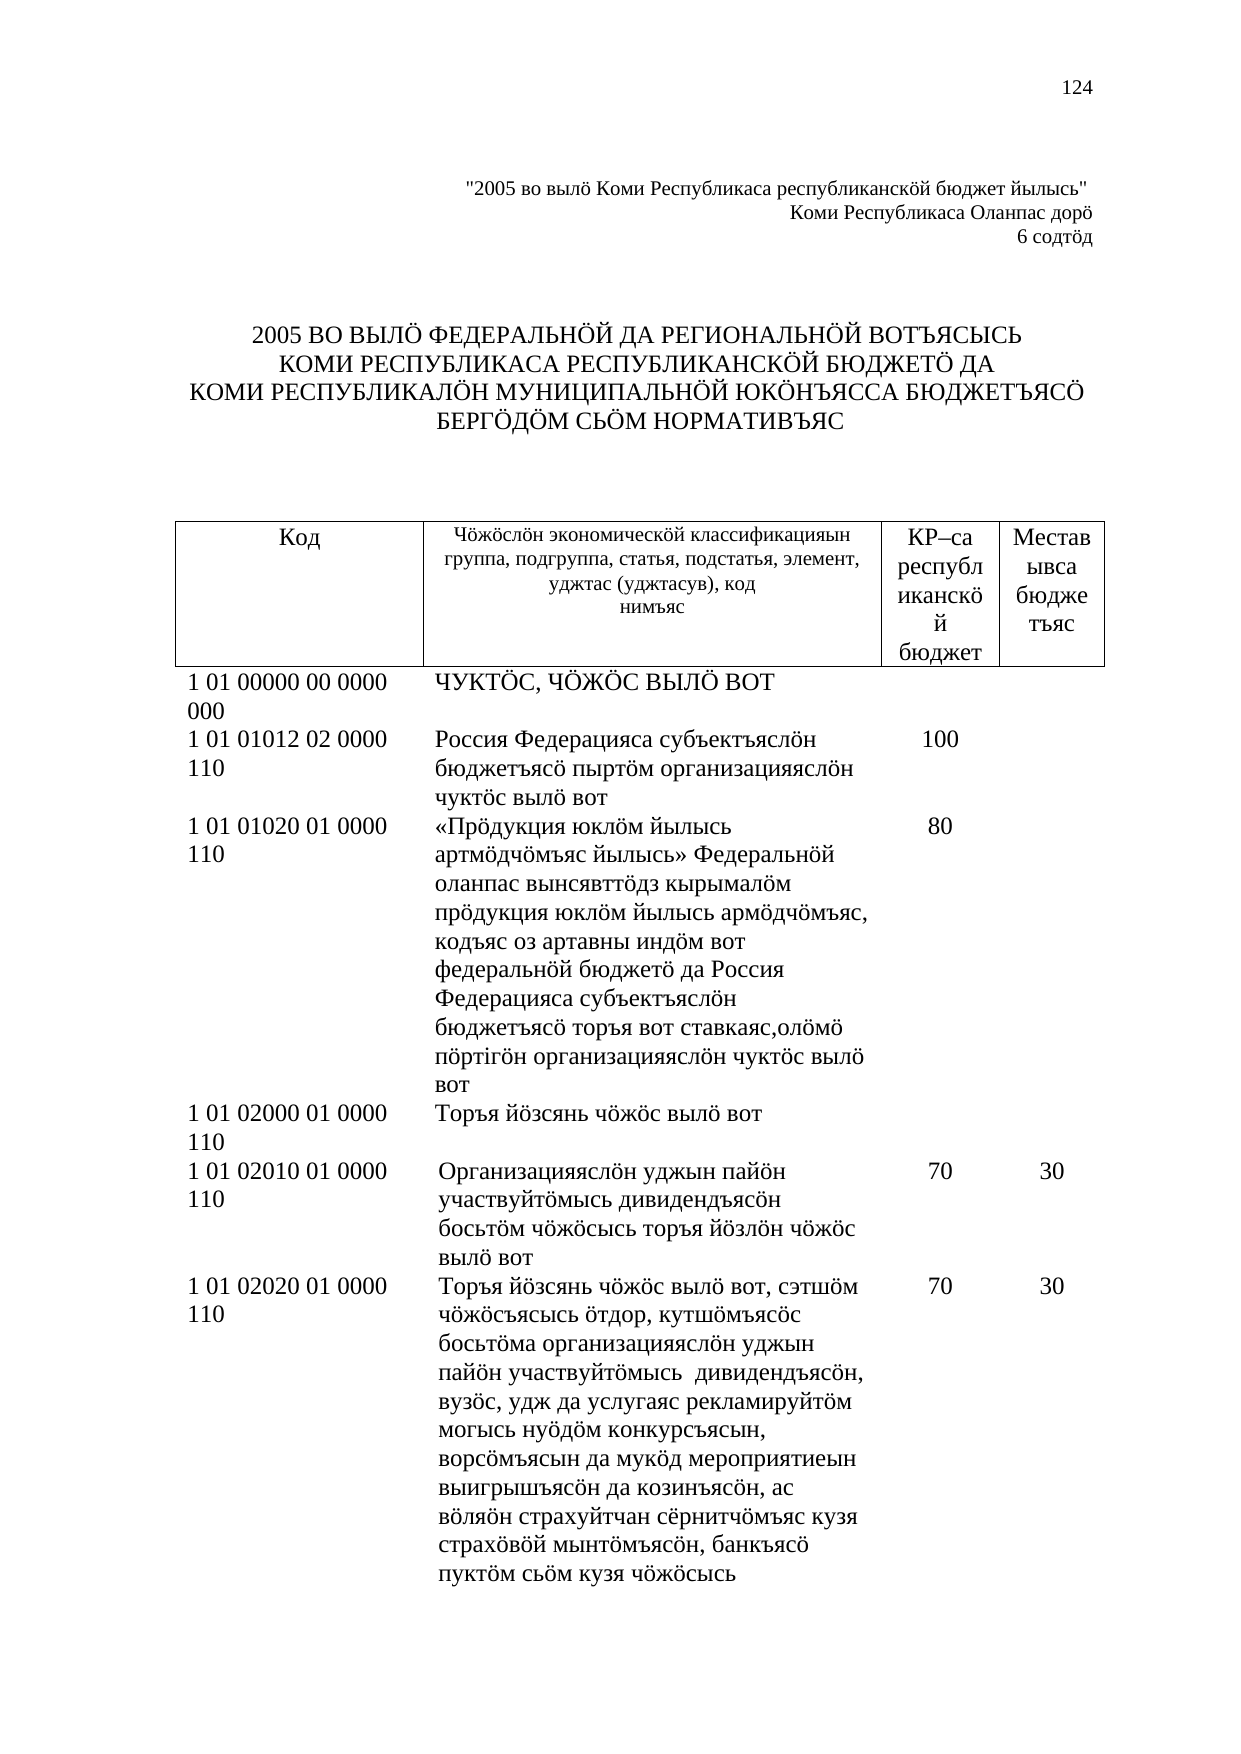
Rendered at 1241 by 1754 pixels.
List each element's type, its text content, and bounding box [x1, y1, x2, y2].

table_cell 1 01 02000 01 0000 110 [176, 1098, 423, 1156]
text 2005 ВО ВЫЛÖ ФЕДЕРАЛЬНÖЙ ДА РЕГИОНАЛЬНÖЙ ВОТЪЯСЫСЬ [187, 320, 1093, 349]
table_cell [999, 1098, 1104, 1156]
table_cell 1 01 01020 01 0000 110 [176, 811, 423, 1098]
table_cell 30 [999, 1156, 1104, 1271]
table_cell 100 [881, 725, 999, 811]
table_cell Организацияяслöн уджын пайöн участвуйтöмысь дивидендъясöн босьтöм чöжöсысь торъя йöзлöн чöжöс вылö вот [423, 1156, 881, 1271]
table_cell 30 [999, 1271, 1104, 1587]
table_cell ЧУКТÖС, ЧÖЖÖС ВЫЛÖ ВОТ [423, 667, 881, 724]
table_header Код [176, 522, 423, 666]
table_cell 1 01 02010 01 0000 110 [176, 1156, 423, 1271]
table_cell [881, 667, 999, 724]
table_cell 70 [881, 1156, 999, 1271]
text КОМИ РЕСПУБЛИКАЛÖН МУНИЦИПАЛЬНÖЙ ЮКÖНЪЯССА БЮДЖЕТЪЯСÖ [187, 377, 1093, 406]
table_cell 80 [881, 811, 999, 1098]
table_cell [999, 725, 1104, 811]
text КОМИ РЕСПУБЛИКАСА РЕСПУБЛИКАНСКÖЙ БЮДЖЕТÖ ДА [187, 349, 1093, 377]
table_cell Торъя йöзсянь чöжöс вылö вот, сэтшöм чöжöсъясысь öтдор, кутшöмъясöс босьтöма организацияяслöн уджын пайöн участвуйтöмысь дивидендъясöн, вузöс, удж да услугаяс рекламируйтöм могысь нуöдöм конкурсъясын, ворсöмъясын да мукöд мероприятиеын выигрышъясöн да козинъясöн, ас вöляöн страхуйтчан сёрнитчöмъяс кузя страхöвöй мынтöмъясöн, банкъясö пуктöм сьöм кузя чöжöсысь [423, 1271, 881, 1587]
table_cell Россия Федерацияса субъектъяслöн бюджетъясö пыртöм организацияяслöн чуктöс вылö вот [423, 725, 881, 811]
table_header Меставывса бюджетъяс [1000, 522, 1104, 666]
text БЕРГÖДÖМ СЬÖМ НОРМАТИВЪЯС [187, 406, 1093, 435]
table_header КР–са республиканскöй бюджет [882, 522, 999, 666]
table_cell Торъя йöзсянь чöжöс вылö вот [423, 1098, 881, 1156]
table_cell 1 01 00000 00 0000 000 [176, 667, 423, 724]
table_cell 1 01 02020 01 0000 110 [176, 1271, 423, 1587]
text 6 содтöд [187, 224, 1093, 248]
table_cell [881, 1098, 999, 1156]
table_cell [999, 667, 1104, 724]
table_cell 70 [881, 1271, 999, 1587]
table_cell [999, 811, 1104, 1098]
table_cell 1 01 01012 02 0000 110 [176, 725, 423, 811]
text "2005 во вылö Коми Республикаса республиканскöй бюджет йылысь" [187, 176, 1093, 200]
table_cell «Прöдукция юклöм йылысь артмöдчöмъяс йылысь» Федеральнöй оланпас вынсявттöдз кырымалöм прöдукция юклöм йылысь армöдчöмъяс, кодъяс оз артавны индöм вот федеральнöй бюджетö да Россия Федерацияса субъектъяслöн бюджетъясö торъя вот ставкаяс,олöмö пöртiгöн организацияяслöн чуктöс вылö вот [423, 811, 881, 1098]
table_header Чöжöслöн экономическöй классификацияын группа, подгруппа, статья, подстатья, элемент, уджтас (уджтасув), код нимъяс [424, 522, 881, 666]
text Коми Республикаса Оланпас дорö [187, 200, 1093, 224]
